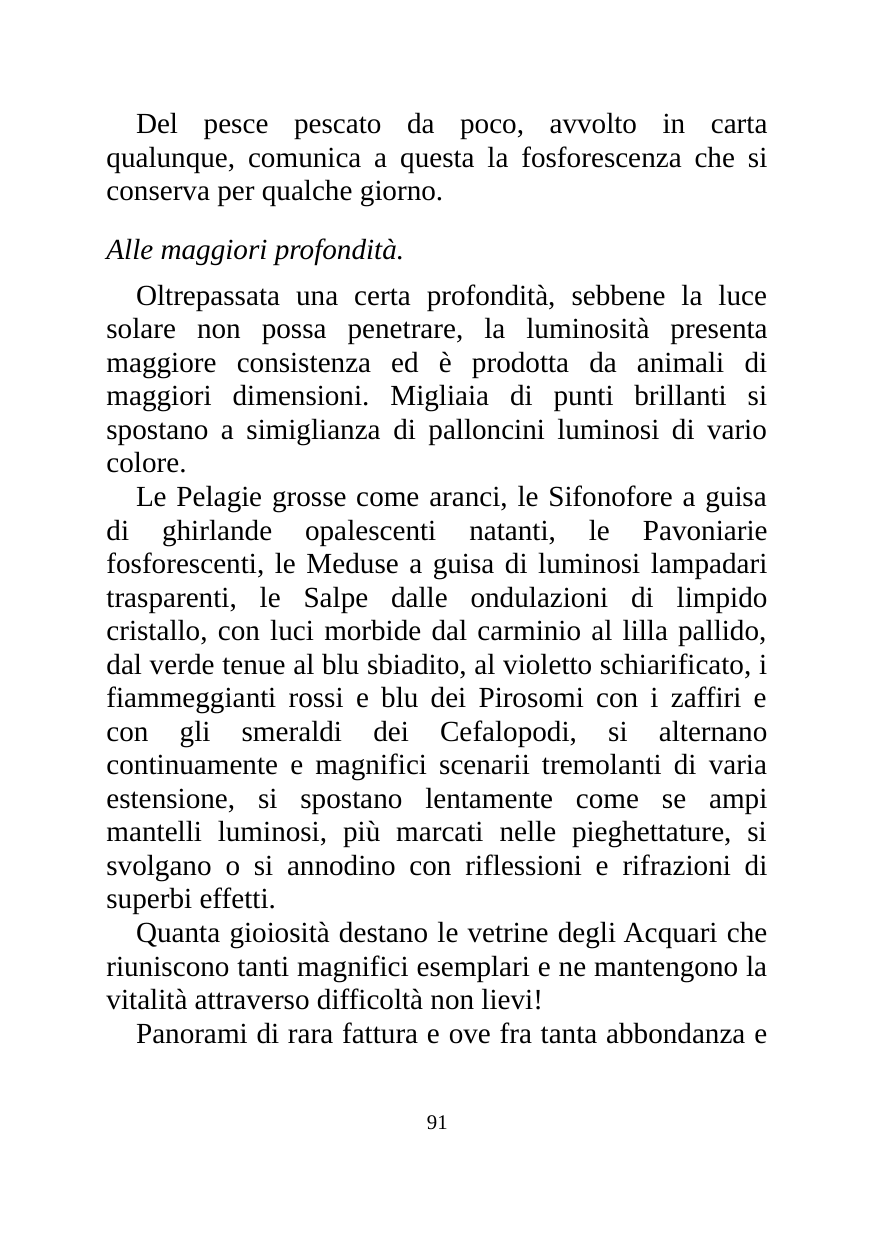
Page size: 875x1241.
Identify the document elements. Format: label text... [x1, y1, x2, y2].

text Oltrepassata una certa profondità, sebbene la luce solare non possa penetrare, la luminosità presenta maggiore consistenza ed è prodotta da animali di maggiori dimensioni. Migliaia di punti brillanti si spostano a simiglianza di palloncini luminosi di vario colore. [106, 278, 768, 479]
subtitle Alle maggiori profondità. [106, 232, 768, 265]
text Panorami di rara fattura e ove fra tanta abbondanza e [106, 1016, 768, 1049]
text Del pesce pescato da poco, avvolto in carta qualunque, comunica a questa la fosforescenza che si conserva per qualche giorno. [106, 106, 768, 207]
text Quanta gioiosità destano le vetrine degli Acquari che riuniscono tanti magnifici esemplari e ne mantengono la vitalità attraverso difficoltà non lievi! [106, 915, 768, 1016]
text Le Pelagie grosse come aranci, le Sifonofore a guisa di ghirlande opalescenti natanti, le Pavoniarie fosforescenti, le Meduse a guisa di luminosi lampadari trasparenti, le Salpe dalle ondulazioni di limpido cristallo, con luci morbide dal carminio al lilla pallido, dal verde tenue al blu sbiadito, al violetto schiarificato, i fiammeggianti rossi e blu dei Pirosomi con i zaffiri e con gli smeraldi dei Cefalopodi, si alternano continuamente e magnifici scenarii tremolanti di varia estensione, si spostano lentamente come se ampi mantelli luminosi, più marcati nelle pieghettature, si svolgano o si annodino con riflessioni e rifrazioni di superbi effetti. [106, 479, 768, 915]
